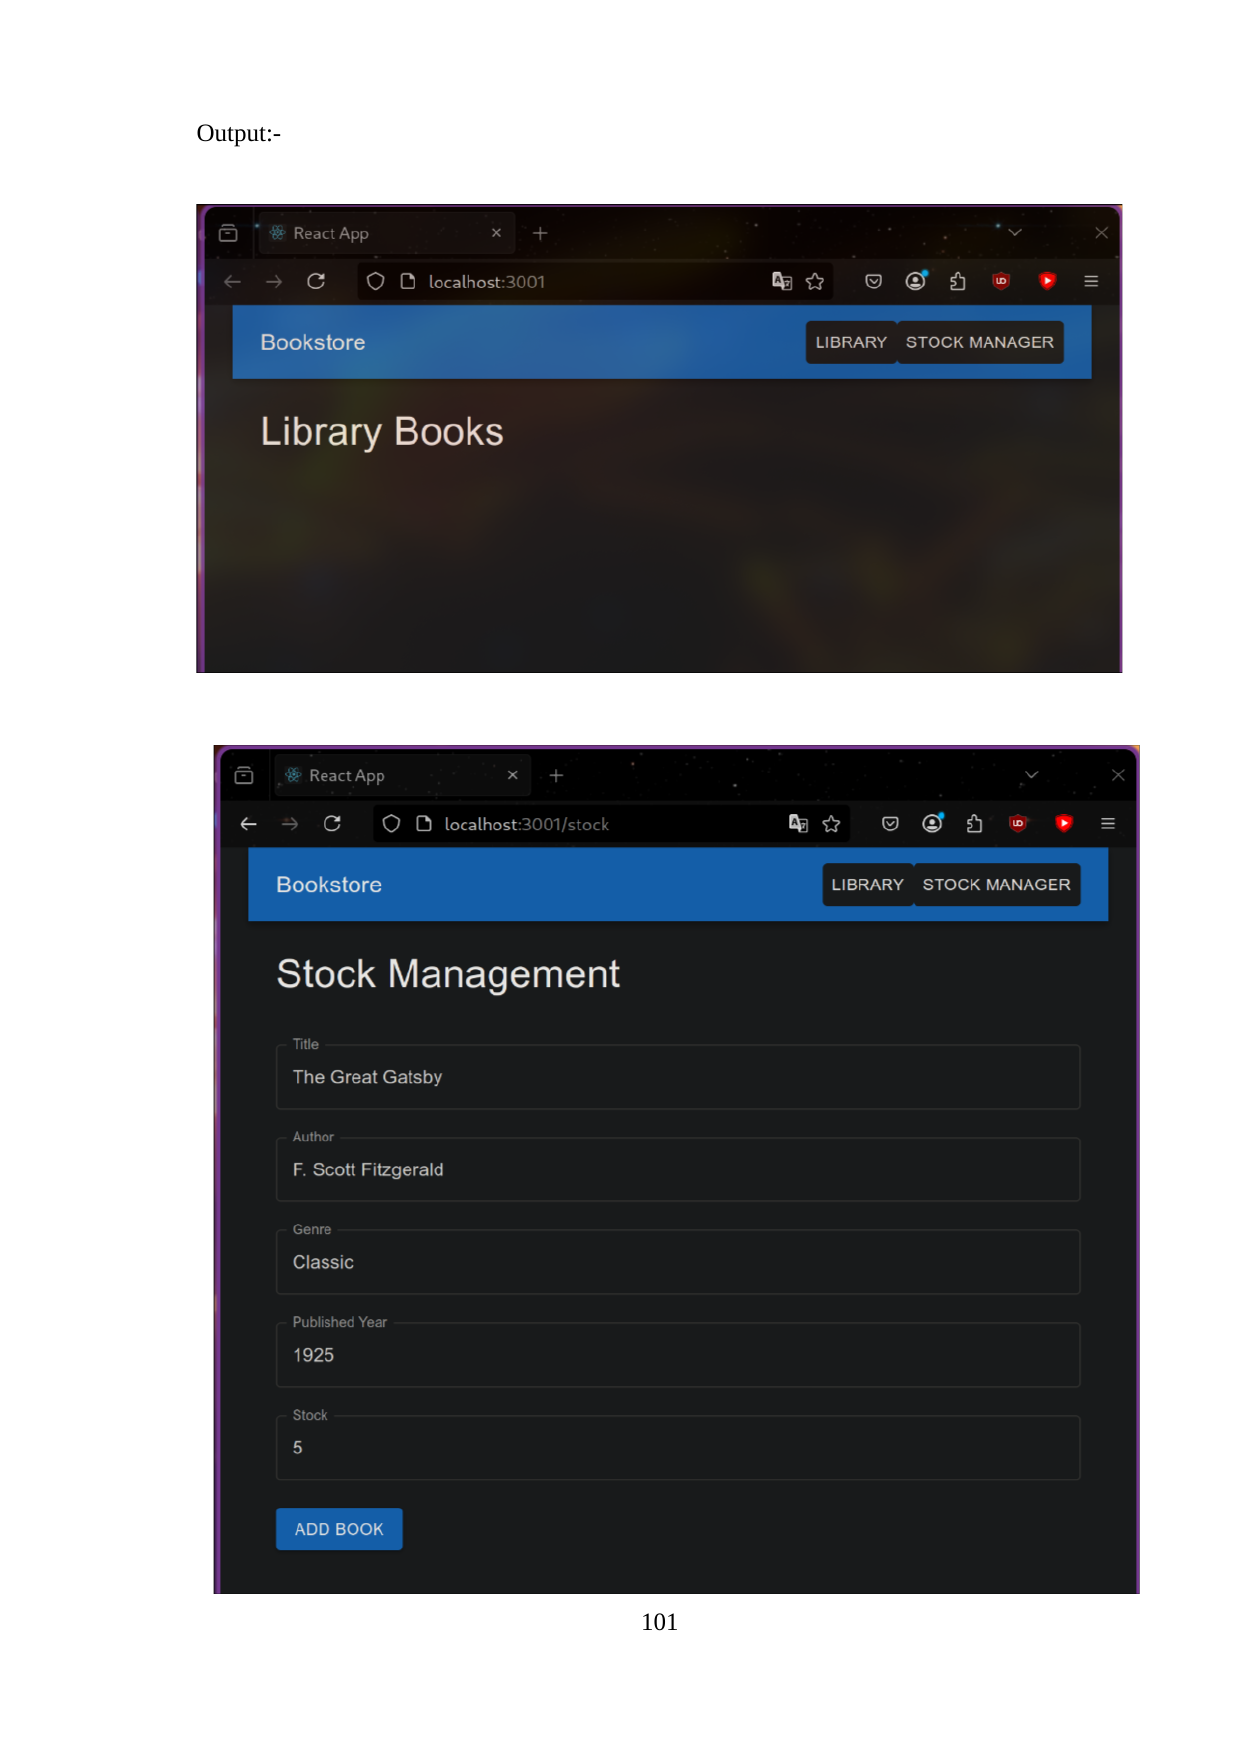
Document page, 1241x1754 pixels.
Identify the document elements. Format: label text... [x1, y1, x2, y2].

picture [213, 745, 1140, 1594]
text Output:- [196, 118, 1122, 147]
picture [196, 204, 1123, 673]
